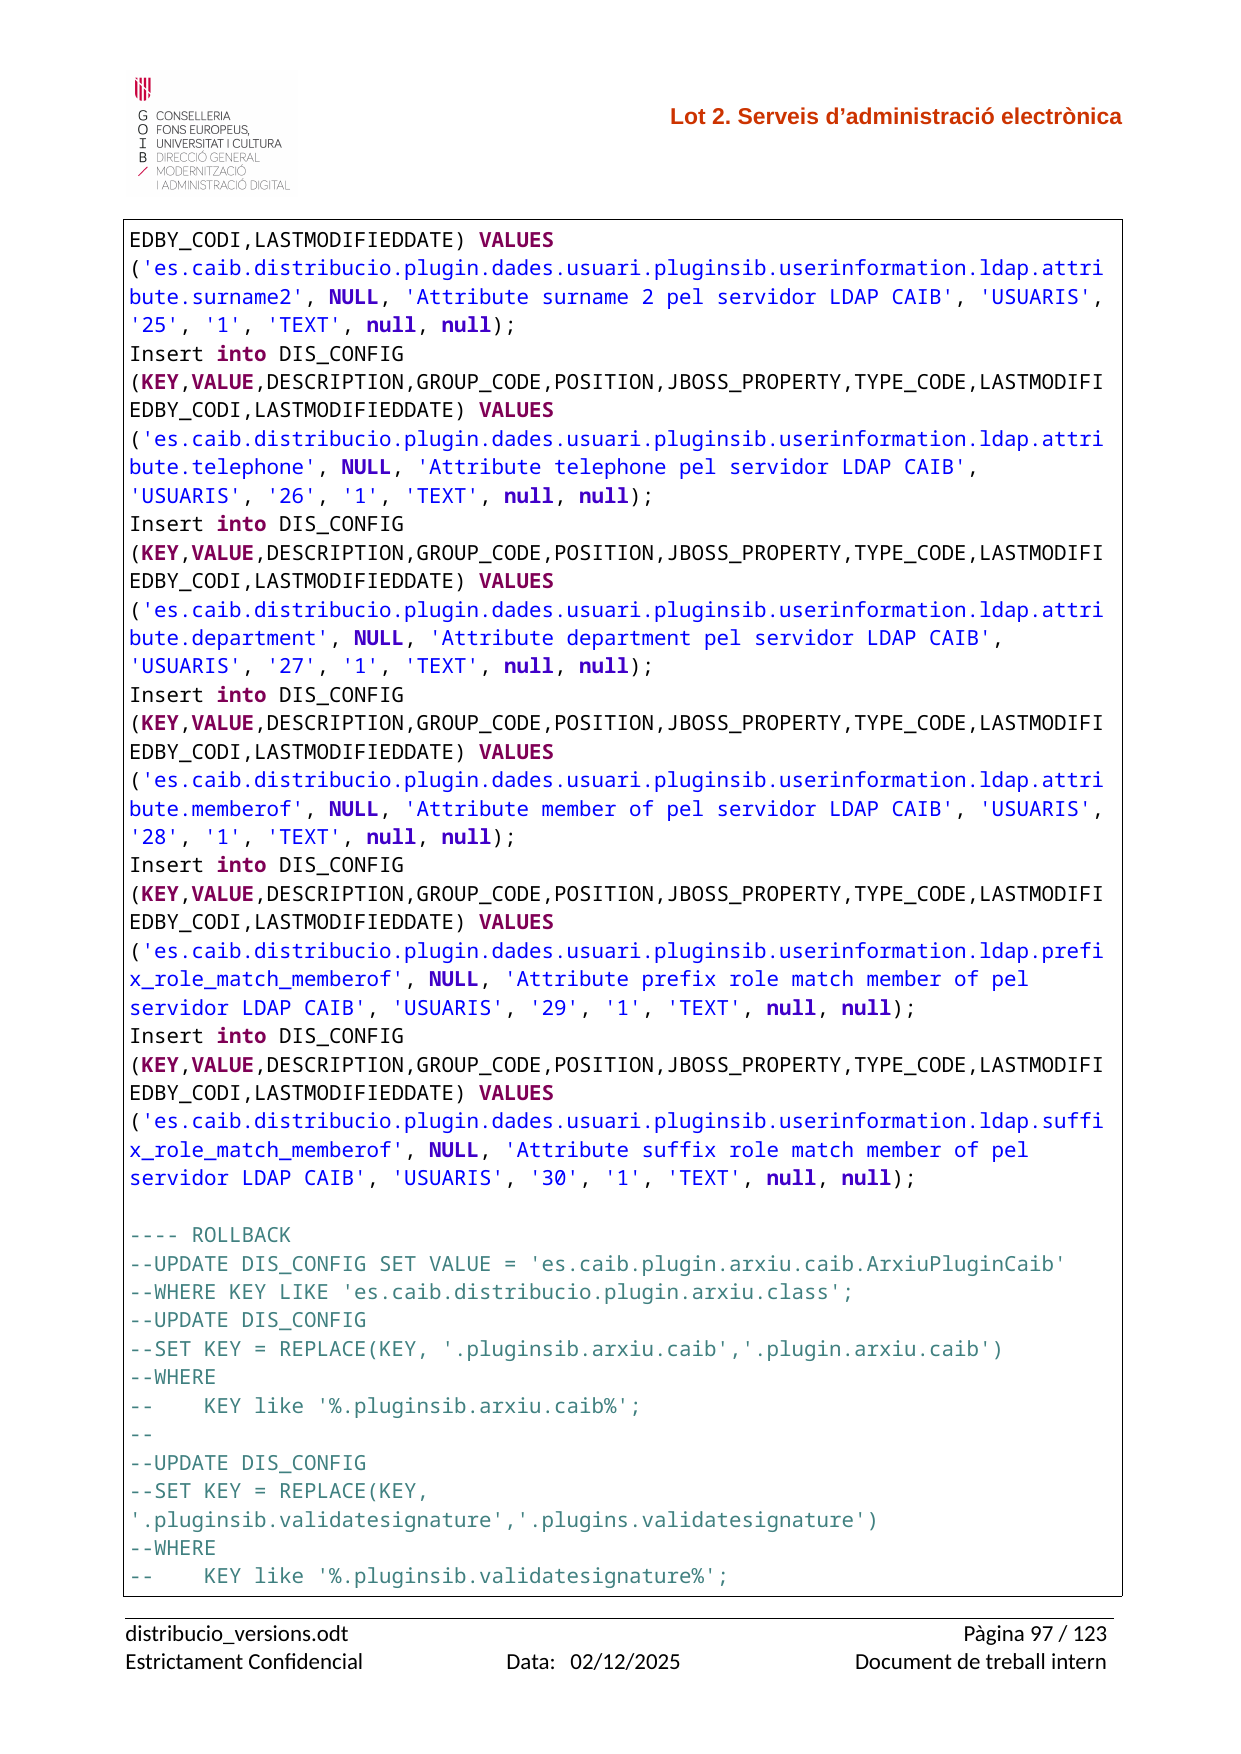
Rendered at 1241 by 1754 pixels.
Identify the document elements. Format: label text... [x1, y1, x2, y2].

table_header EDBY_CODI,LASTMODIFIEDDATE) VALUES ('es.caib.distribucio.plugin.dades.usuari.pluginsib.userinformation.ldap.attribute.surname2', NULL, 'Attribute surname 2 pel servidor LDAP CAIB', 'USUARIS', '25', '1', 'TEXT', null, null); Insert into DIS_CONFIG (KEY,VALUE,DESCRIPTION,GROUP_CODE,POSITION,JBOSS_PROPERTY,TYPE_CODE,LASTMODIFIEDBY_CODI,LASTMODIFIEDDATE) VALUES ('es.caib.distribucio.plugin.dades.usuari.pluginsib.userinformation.ldap.attribute.telephone', NULL, 'Attribute telephone pel servidor LDAP CAIB', 'USUARIS', '26', '1', 'TEXT', null, null); Insert into DIS_CONFIG (KEY,VALUE,DESCRIPTION,GROUP_CODE,POSITION,JBOSS_PROPERTY,TYPE_CODE,LASTMODIFIEDBY_CODI,LASTMODIFIEDDATE) VALUES ('es.caib.distribucio.plugin.dades.usuari.pluginsib.userinformation.ldap.attribute.department', NULL, 'Attribute department pel servidor LDAP CAIB', 'USUARIS', '27', '1', 'TEXT', null, null); Insert into DIS_CONFIG (KEY,VALUE,DESCRIPTION,GROUP_CODE,POSITION,JBOSS_PROPERTY,TYPE_CODE,LASTMODIFIEDBY_CODI,LASTMODIFIEDDATE) VALUES ('es.caib.distribucio.plugin.dades.usuari.pluginsib.userinformation.ldap.attribute.memberof', NULL, 'Attribute member of pel servidor LDAP CAIB', 'USUARIS', '28', '1', 'TEXT', null, null); Insert into DIS_CONFIG (KEY,VALUE,DESCRIPTION,GROUP_CODE,POSITION,JBOSS_PROPERTY,TYPE_CODE,LASTMODIFIEDBY_CODI,LASTMODIFIEDDATE) VALUES ('es.caib.distribucio.plugin.dades.usuari.pluginsib.userinformation.ldap.prefix_role_match_memberof', NULL, 'Attribute prefix role match member of pel servidor LDAP CAIB', 'USUARIS', '29', '1', 'TEXT', null, null); Insert into DIS_CONFIG (KEY,VALUE,DESCRIPTION,GROUP_CODE,POSITION,JBOSS_PROPERTY,TYPE_CODE,LASTMODIFIEDBY_CODI,LASTMODIFIEDDATE) VALUES ('es.caib.distribucio.plugin.dades.usuari.pluginsib.userinformation.ldap.suffix_role_match_memberof', NULL, 'Attribute suffix role match member of pel servidor LDAP CAIB', 'USUARIS', '30', '1', 'TEXT', null, null); ---- ROLLBACK --UPDATE DIS_CONFIG SET VALUE = 'es.caib.plugin.arxiu.caib.ArxiuPluginCaib' --WHERE KEY LIKE 'es.caib.distribucio.plugin.arxiu.class'; --UPDATE DIS_CONFIG --SET KEY = REPLACE(KEY, '.pluginsib.arxiu.caib','.plugin.arxiu.caib') --WHERE -- KEY like '%.pluginsib.arxiu.caib%'; -- --UPDATE DIS_CONFIG --SET KEY = REPLACE(KEY, '.pluginsib.validatesignature','.plugins.validatesignature') --WHERE -- KEY like '%.pluginsib.validatesignature%'; [124, 220, 1122, 1596]
picture [126, 70, 299, 197]
